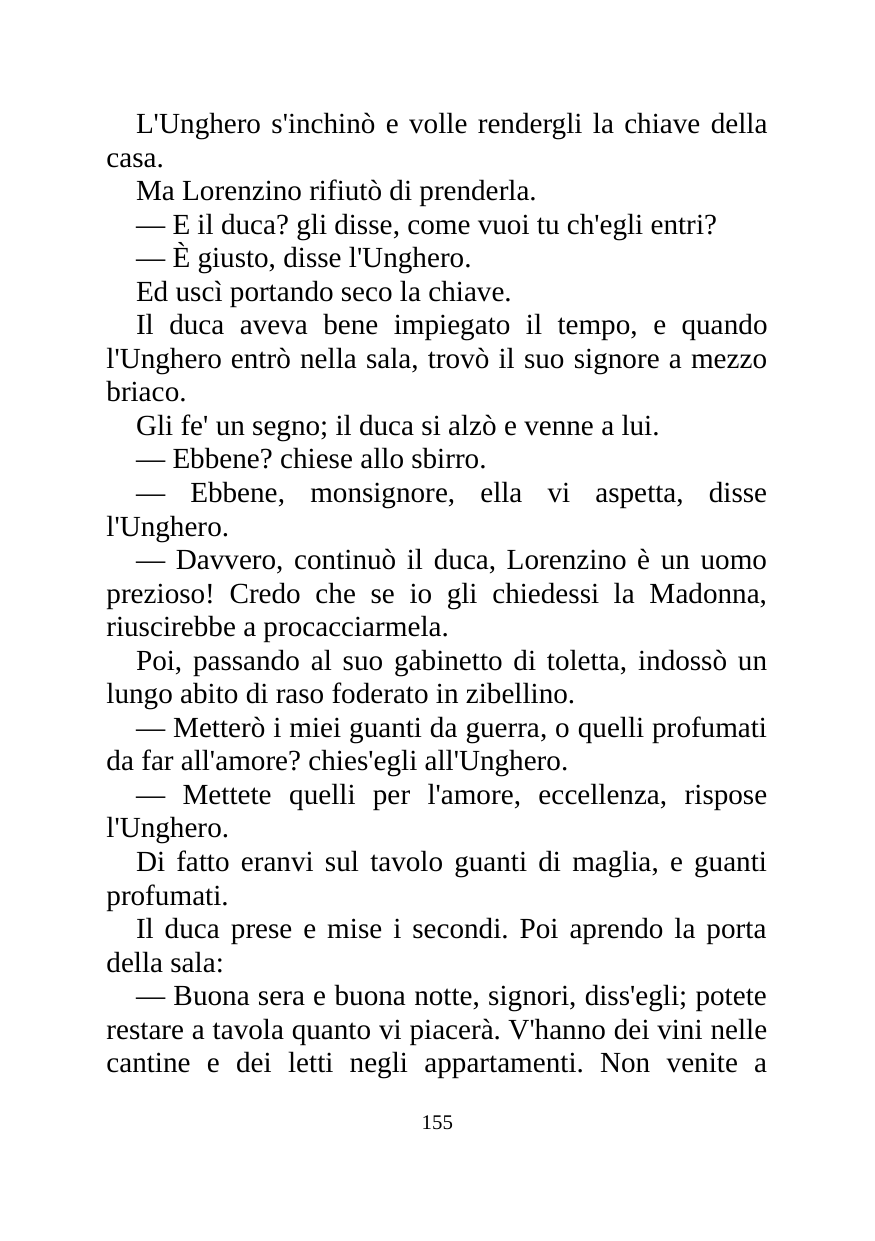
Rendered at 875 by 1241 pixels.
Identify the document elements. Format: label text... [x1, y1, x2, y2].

text — Metterò i miei guanti da guerra, o quelli profumati da far all'amore? chies'egli all'Unghero. [106, 710, 768, 777]
text — Davvero, continuò il duca, Lorenzino è un uomo prezioso! Credo che se io gli chiedessi la Madonna, riuscirebbe a procacciarmela. [106, 542, 768, 643]
text — Buona sera e buona notte, signori, diss'egli; potete restare a tavola quanto vi piacerà. V'hanno dei vini nelle cantine e dei letti negli appartamenti. Non venite a [106, 978, 768, 1079]
text Ma Lorenzino rifiutò di prenderla. [106, 173, 768, 207]
text Ed uscì portando seco la chiave. [106, 274, 768, 307]
text Di fatto eranvi sul tavolo guanti di maglia, e guanti profumati. [106, 844, 768, 911]
text Poi, passando al suo gabinetto di toletta, indossò un lungo abito di raso foderato in zibellino. [106, 643, 768, 710]
text — È giusto, disse l'Unghero. [106, 240, 768, 274]
text — Ebbene? chiese allo sbirro. [106, 442, 768, 475]
text — Ebbene, monsignore, ella vi aspetta, disse l'Unghero. [106, 475, 768, 542]
text — Mettete quelli per l'amore, eccellenza, rispose l'Unghero. [106, 777, 768, 844]
text Il duca prese e mise i secondi. Poi aprendo la porta della sala: [106, 911, 768, 978]
text — E il duca? gli disse, come vuoi tu ch'egli entri? [106, 207, 768, 240]
text Gli fe' un segno; il duca si alzò e venne a lui. [106, 408, 768, 442]
text Il duca aveva bene impiegato il tempo, e quando l'Unghero entrò nella sala, trovò il suo signore a mezzo briaco. [106, 307, 768, 408]
text L'Unghero s'inchinò e volle rendergli la chiave della casa. [106, 106, 768, 173]
